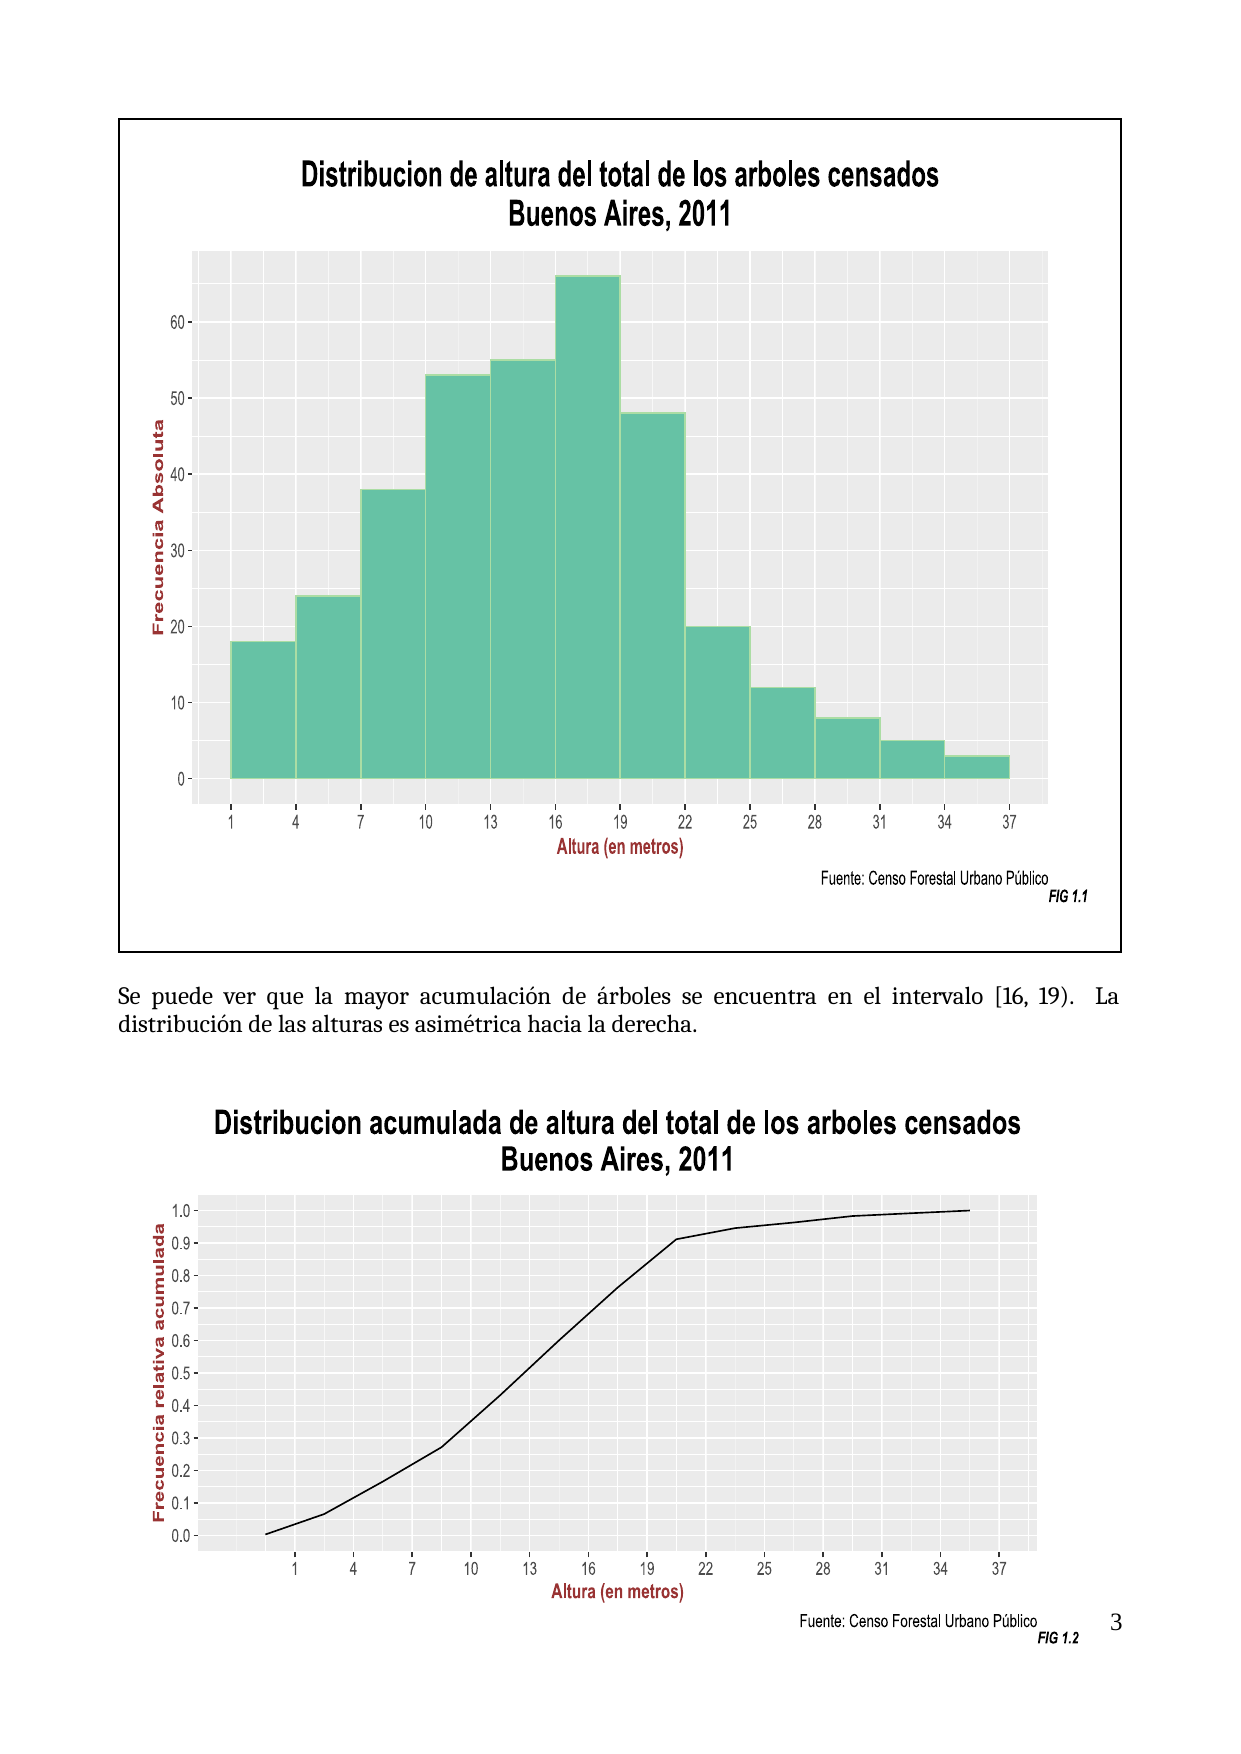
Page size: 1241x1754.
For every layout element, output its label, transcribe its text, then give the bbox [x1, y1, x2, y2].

text Se puede ver que la mayor acumulación de árboles se encuentra en el intervalo [16, 19). La distribución de las alturas es asimétrica hacia la derecha. [118, 982, 1122, 1039]
